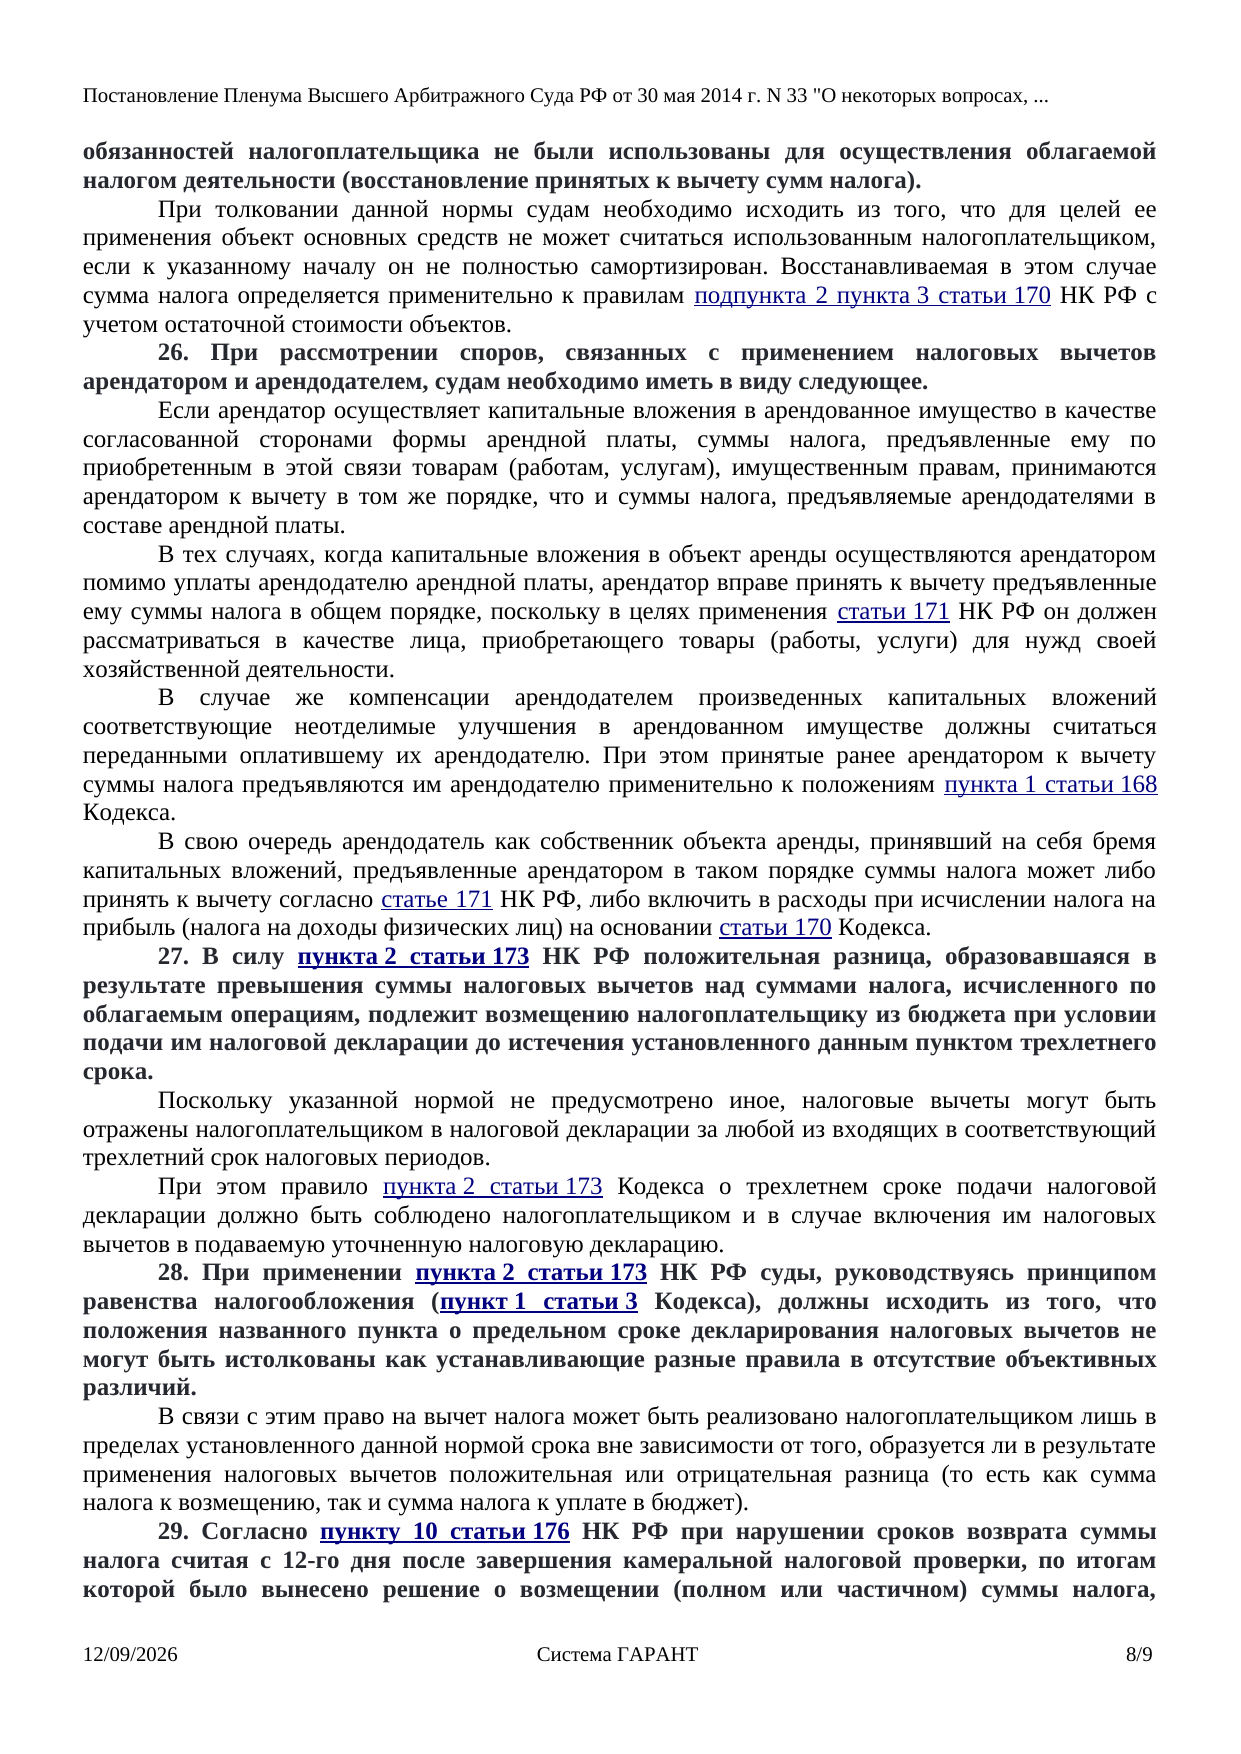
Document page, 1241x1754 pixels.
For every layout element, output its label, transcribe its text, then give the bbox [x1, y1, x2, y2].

text 26. При рассмотрении споров, связанных с применением налоговых вычетов арендатором и арендодателем, судам необходимо иметь в виду следующее. [83, 337, 1157, 395]
text 27. В силу пункта 2 статьи 173 НК РФ положительная разница, образовавшаяся в результате превышения суммы налоговых вычетов над суммами налога, исчисленного по облагаемым операциям, подлежит возмещению налогоплательщику из бюджета при условии подачи им налоговой декларации до истечения установленного данным пунктом трехлетнего срока. [83, 941, 1157, 1085]
text обязанностей налогоплательщика не были использованы для осуществления облагаемой налогом деятельности (восстановление принятых к вычету сумм налога). [83, 136, 1157, 194]
text В свою очередь арендодатель как собственник объекта аренды, принявший на себя бремя капитальных вложений, предъявленные арендатором в таком порядке суммы налога может либо принять к вычету согласно статье 171 НК РФ, либо включить в расходы при исчислении налога на прибыль (налога на доходы физических лиц) на основании статьи 170 Кодекса. [83, 826, 1157, 941]
text 29. Согласно пункту 10 статьи 176 НК РФ при нарушении сроков возврата суммы налога считая с 12-го дня после завершения камеральной налоговой проверки, по итогам которой было вынесено решение о возмещении (полном или частичном) суммы налога, [83, 1516, 1157, 1602]
text Если арендатор осуществляет капитальные вложения в арендованное имущество в качестве согласованной сторонами формы арендной платы, суммы налога, предъявленные ему по приобретенным в этой связи товарам (работам, услугам), имущественным правам, принимаются арендатором к вычету в том же порядке, что и суммы налога, предъявляемые арендодателями в составе арендной платы. [83, 395, 1157, 539]
text При толковании данной нормы судам необходимо исходить из того, что для целей ее применения объект основных средств не может считаться использованным налогоплательщиком, если к указанному началу он не полностью самортизирован. Восстанавливаемая в этом случае сумма налога определяется применительно к правилам подпункта 2 пункта 3 статьи 170 НК РФ с учетом остаточной стоимости объектов. [83, 194, 1157, 337]
text В тех случаях, когда капитальные вложения в объект аренды осуществляются арендатором помимо уплаты арендодателю арендной платы, арендатор вправе принять к вычету предъявленные ему суммы налога в общем порядке, поскольку в целях применения статьи 171 НК РФ он должен рассматриваться в качестве лица, приобретающего товары (работы, услуги) для нужд своей хозяйственной деятельности. [83, 539, 1157, 682]
text При этом правило пункта 2 статьи 173 Кодекса о трехлетнем сроке подачи налоговой декларации должно быть соблюдено налогоплательщиком и в случае включения им налоговых вычетов в подаваемую уточненную налоговую декларацию. [83, 1171, 1157, 1257]
text 28. При применении пункта 2 статьи 173 НК РФ суды, руководствуясь принципом равенства налогообложения (пункт 1 статьи 3 Кодекса), должны исходить из того, что положения названного пункта о предельном сроке декларирования налоговых вычетов не могут быть истолкованы как устанавливающие разные правила в отсутствие объективных различий. [83, 1257, 1157, 1401]
text В случае же компенсации арендодателем произведенных капитальных вложений соответствующие неотделимые улучшения в арендованном имуществе должны считаться переданными оплатившему их арендодателю. При этом принятые ранее арендатором к вычету суммы налога предъявляются им арендодателю применительно к положениям пункта 1 статьи 168 Кодекса. [83, 682, 1157, 826]
text Поскольку указанной нормой не предусмотрено иное, налоговые вычеты могут быть отражены налогоплательщиком в налоговой декларации за любой из входящих в соответствующий трехлетний срок налоговых периодов. [83, 1085, 1157, 1171]
text В связи с этим право на вычет налога может быть реализовано налогоплательщиком лишь в пределах установленного данной нормой срока вне зависимости от того, образуется ли в результате применения налоговых вычетов положительная или отрицательная разница (то есть как сумма налога к возмещению, так и сумма налога к уплате в бюджет). [83, 1401, 1157, 1516]
